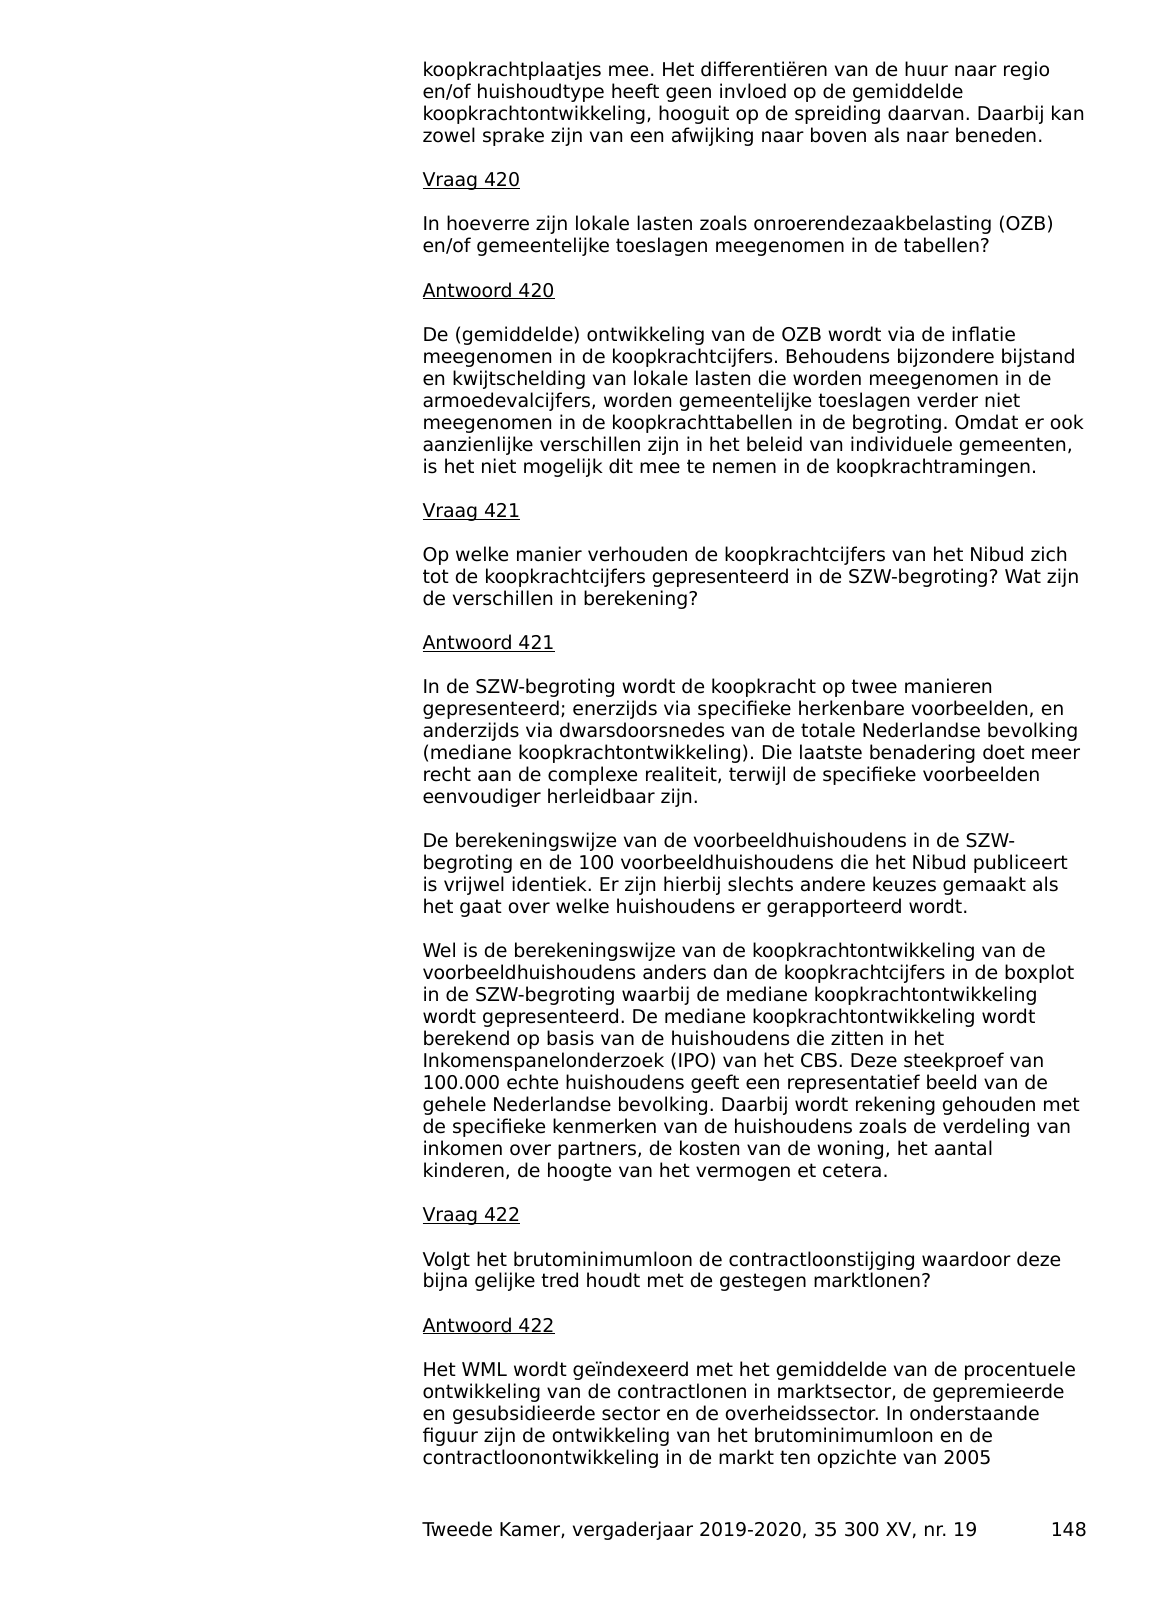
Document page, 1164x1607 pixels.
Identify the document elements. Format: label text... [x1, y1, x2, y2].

text Het WML wordt geïndexeerd met het gemiddelde van de procentuele ontwikkeling van de contractlonen in marktsector, de gepremieerde en gesubsidieerde sector en de overheidssector. In onderstaande figuur zijn de ontwikkeling van het brutominimumloon en de contractloonontwikkeling in de markt ten opzichte van 2005 [422, 1359, 1087, 1469]
text koopkrachtplaatjes mee. Het differentiëren van de huur naar regio en/of huishoudtype heeft geen invloed op de gemiddelde koopkrachtontwikkeling, hooguit op de spreiding daarvan. Daarbij kan zowel sprake zijn van een afwijking naar boven als naar beneden. [422, 59, 1087, 147]
text Wel is de berekeningswijze van de koopkrachtontwikkeling van de voorbeeldhuishoudens anders dan de koopkrachtcijfers in de boxplot in de SZW-begroting waarbij de mediane koopkrachtontwikkeling wordt gepresenteerd. De mediane koopkrachtontwikkeling wordt berekend op basis van de huishoudens die zitten in het Inkomenspanelonderzoek (IPO) van het CBS. Deze steekproef van 100.000 echte huishoudens geeft een representatief beeld van de gehele Nederlandse bevolking. Daarbij wordt rekening gehouden met de specifieke kenmerken van de huishoudens zoals de verdeling van inkomen over partners, de kosten van de woning, het aantal kinderen, de hoogte van het vermogen et cetera. [422, 940, 1087, 1182]
text In de SZW-begroting wordt de koopkracht op twee manieren gepresenteerd; enerzijds via specifieke herkenbare voorbeelden, en anderzijds via dwarsdoorsnedes van de totale Nederlandse bevolking (mediane koopkrachtontwikkeling). Die laatste benadering doet meer recht aan de complexe realiteit, terwijl de specifieke voorbeelden eenvoudiger herleidbaar zijn. [422, 676, 1087, 808]
subtitle Vraag 421 [422, 500, 1087, 522]
subtitle Vraag 420 [422, 169, 1087, 191]
text In hoeverre zijn lokale lasten zoals onroerendezaakbelasting (OZB) en/of gemeentelijke toeslagen meegenomen in de tabellen? [422, 213, 1087, 257]
subtitle Vraag 422 [422, 1204, 1087, 1226]
text Op welke manier verhouden de koopkrachtcijfers van het Nibud zich tot de koopkrachtcijfers gepresenteerd in de SZW-begroting? Wat zijn de verschillen in berekening? [422, 544, 1087, 610]
text Volgt het brutominimumloon de contractloonstijging waardoor deze bijna gelijke tred houdt met de gestegen marktlonen? [422, 1248, 1087, 1292]
subtitle Antwoord 420 [422, 279, 1087, 301]
text De berekeningswijze van de voorbeeldhuishoudens in de SZW-begroting en de 100 voorbeeldhuishoudens die het Nibud publiceert is vrijwel identiek. Er zijn hierbij slechts andere keuzes gemaakt als het gaat over welke huishoudens er gerapporteerd wordt. [422, 830, 1087, 918]
text De (gemiddelde) ontwikkeling van de OZB wordt via de inflatie meegenomen in de koopkrachtcijfers. Behoudens bijzondere bijstand en kwijtschelding van lokale lasten die worden meegenomen in de armoedevalcijfers, worden gemeentelijke toeslagen verder niet meegenomen in de koopkrachttabellen in de begroting. Omdat er ook aanzienlijke verschillen zijn in het beleid van individuele gemeenten, is het niet mogelijk dit mee te nemen in de koopkrachtramingen. [422, 324, 1087, 477]
subtitle Antwoord 421 [422, 632, 1087, 654]
subtitle Antwoord 422 [422, 1314, 1087, 1337]
